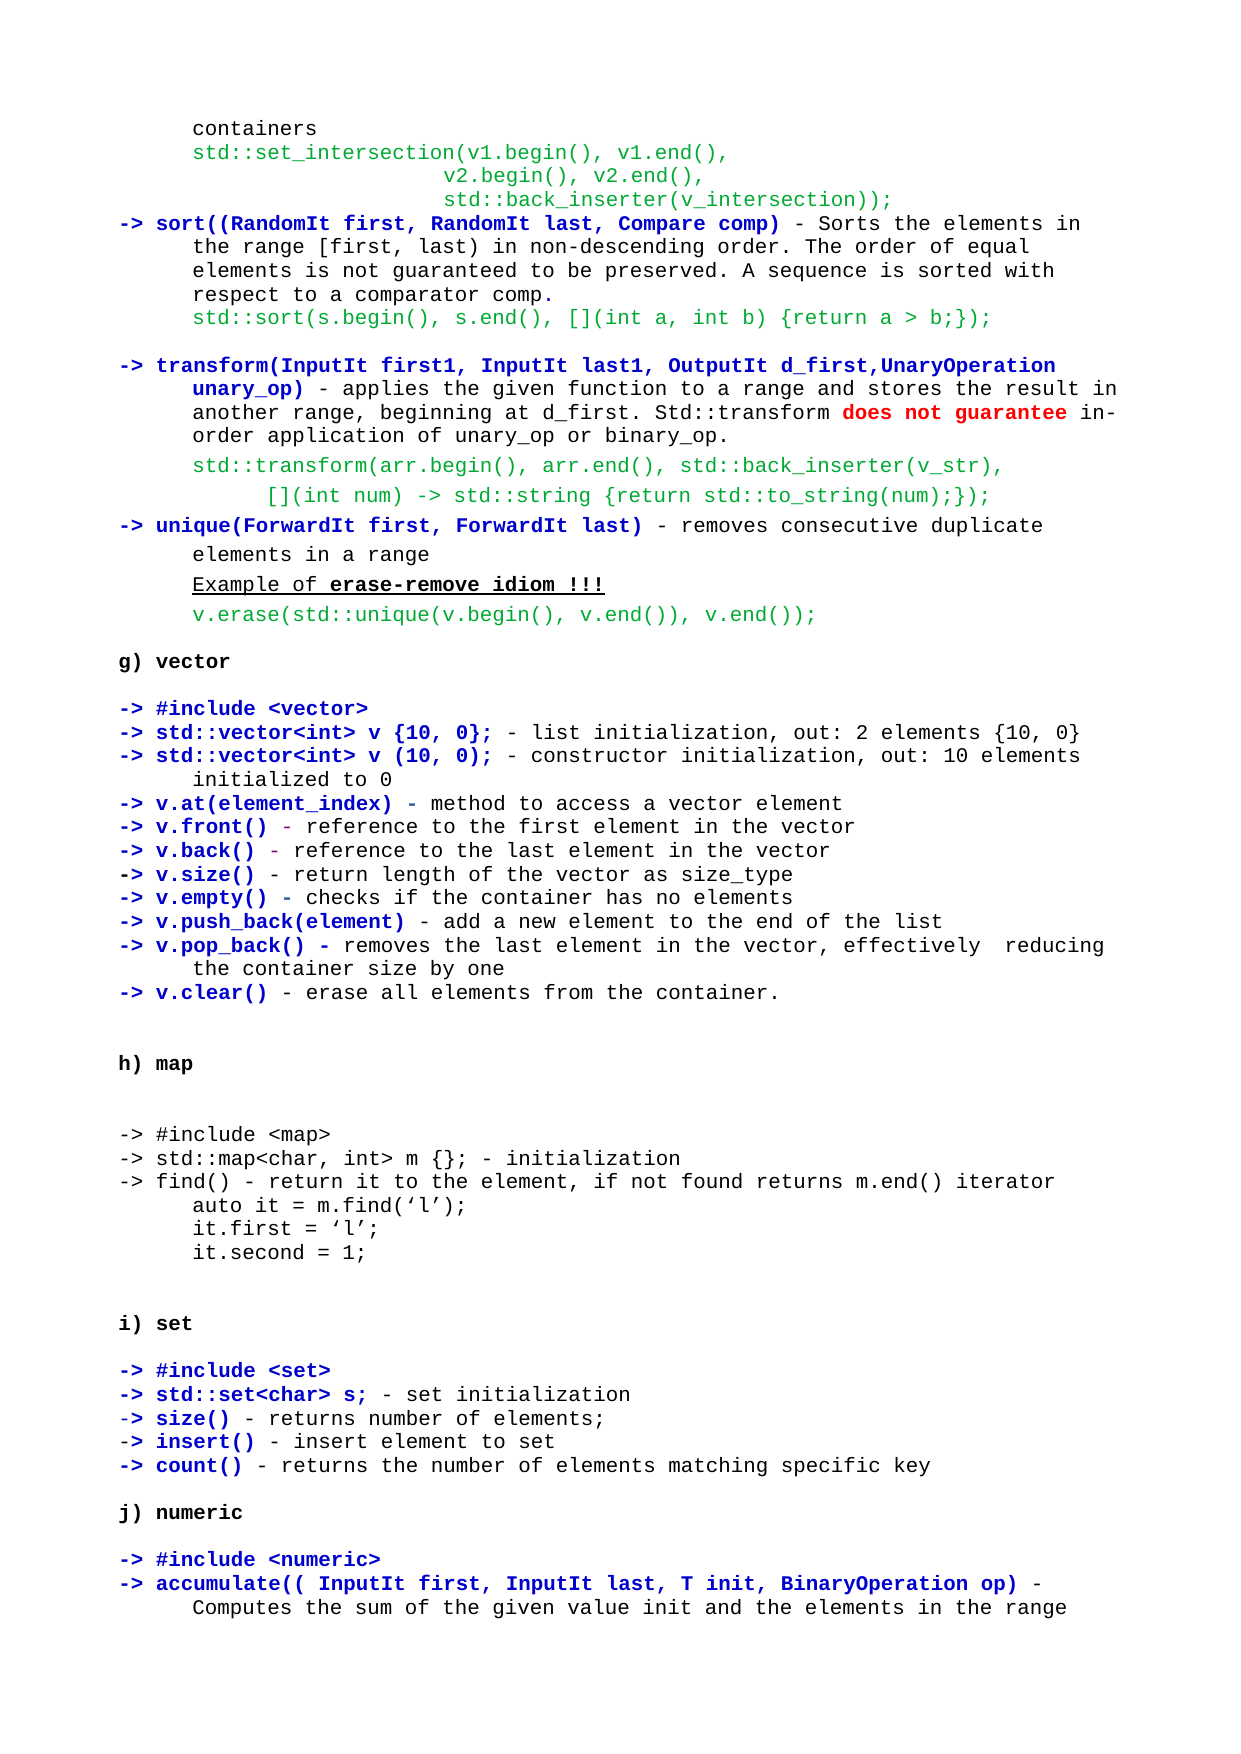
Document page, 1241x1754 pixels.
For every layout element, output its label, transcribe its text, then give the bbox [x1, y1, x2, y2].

text -> #include <set> [118, 1360, 1122, 1384]
text -> std::vector<int> v {10, 0}; - list initialization, out: 2 elements {10, 0} [118, 722, 1122, 746]
text -> v.pop_back() - removes the last element in the vector, effectively reducing the container size by one [118, 935, 1122, 982]
text containers [118, 118, 1122, 142]
text -> std::map<char, int> m {}; - initialization [118, 1147, 1122, 1171]
text h) map [118, 1053, 1122, 1077]
text -> v.clear() - erase all elements from the container. [118, 982, 1122, 1006]
text -> transform(InputIt first1, InputIt last1, OutputIt d_first,UnaryOperation unary_op) - applies the given function to a range and stores the result in another range, beginning at d_first. Std::transform does not guarantee in- order application of unary_op or binary_op. [118, 354, 1122, 449]
text j) numeric [118, 1502, 1122, 1526]
text [](int num) -> std::string {return std::to_string(num);}); [118, 479, 1122, 508]
text v2.begin(), v2.end(), [118, 165, 1122, 189]
text std::set_intersection(v1.begin(), v1.end(), [118, 142, 1122, 165]
text it.second = 1; [118, 1242, 1122, 1266]
text v.erase(std::unique(v.begin(), v.end()), v.end()); [118, 598, 1122, 627]
text it.first = ‘l’; [118, 1218, 1122, 1242]
text -> sort((RandomIt first, RandomIt last, Compare comp) - Sorts the elements in the range [first, last) in non-descending order. The order of equal elements is not guaranteed to be preserved. A sequence is sorted with respect to a comparator comp. [118, 213, 1122, 307]
text -> #include <vector> [118, 698, 1122, 722]
text -> #include <numeric> [118, 1549, 1122, 1573]
text -> unique(ForwardIt first, ForwardIt last) - removes consecutive duplicate elements in a range [118, 508, 1122, 568]
text -> v.push_back(element) - add a new element to the end of the list [118, 911, 1122, 935]
text std::transform(arr.begin(), arr.end(), std::back_inserter(v_str), [118, 449, 1122, 479]
text std::back_inserter(v_intersection)); [118, 189, 1122, 213]
text -> size() - returns number of elements; [118, 1408, 1122, 1431]
text -> std::vector<int> v (10, 0); - constructor initialization, out: 10 elements initialized to 0 [118, 746, 1122, 793]
text std::sort(s.begin(), s.end(), [](int a, int b) {return a > b;}); [118, 307, 1122, 331]
text -> v.back() - reference to the last element in the vector [118, 840, 1122, 864]
text -> insert() - insert element to set [118, 1431, 1122, 1455]
text i) set [118, 1313, 1122, 1337]
text -> #include <map> [118, 1124, 1122, 1147]
text -> find() - return it to the element, if not found returns m.end() iterator [118, 1171, 1122, 1195]
text -> std::set<char> s; - set initialization [118, 1384, 1122, 1408]
text g) vector [118, 651, 1122, 674]
text auto it = m.find(‘l’); [118, 1195, 1122, 1218]
text -> v.empty() - checks if the container has no elements [118, 887, 1122, 911]
text -> v.front() - reference to the first element in the vector [118, 816, 1122, 840]
text -> v.size() - return length of the vector as size_type [118, 864, 1122, 887]
text -> accumulate(( InputIt first, InputIt last, T init, BinaryOperation op) - Computes the sum of the given value init and the elements in the range [118, 1573, 1122, 1620]
text Example of erase-remove idiom !!! [118, 568, 1122, 598]
text -> count() - returns the number of elements matching specific key [118, 1455, 1122, 1478]
text -> v.at(element_index) - method to access a vector element [118, 793, 1122, 816]
